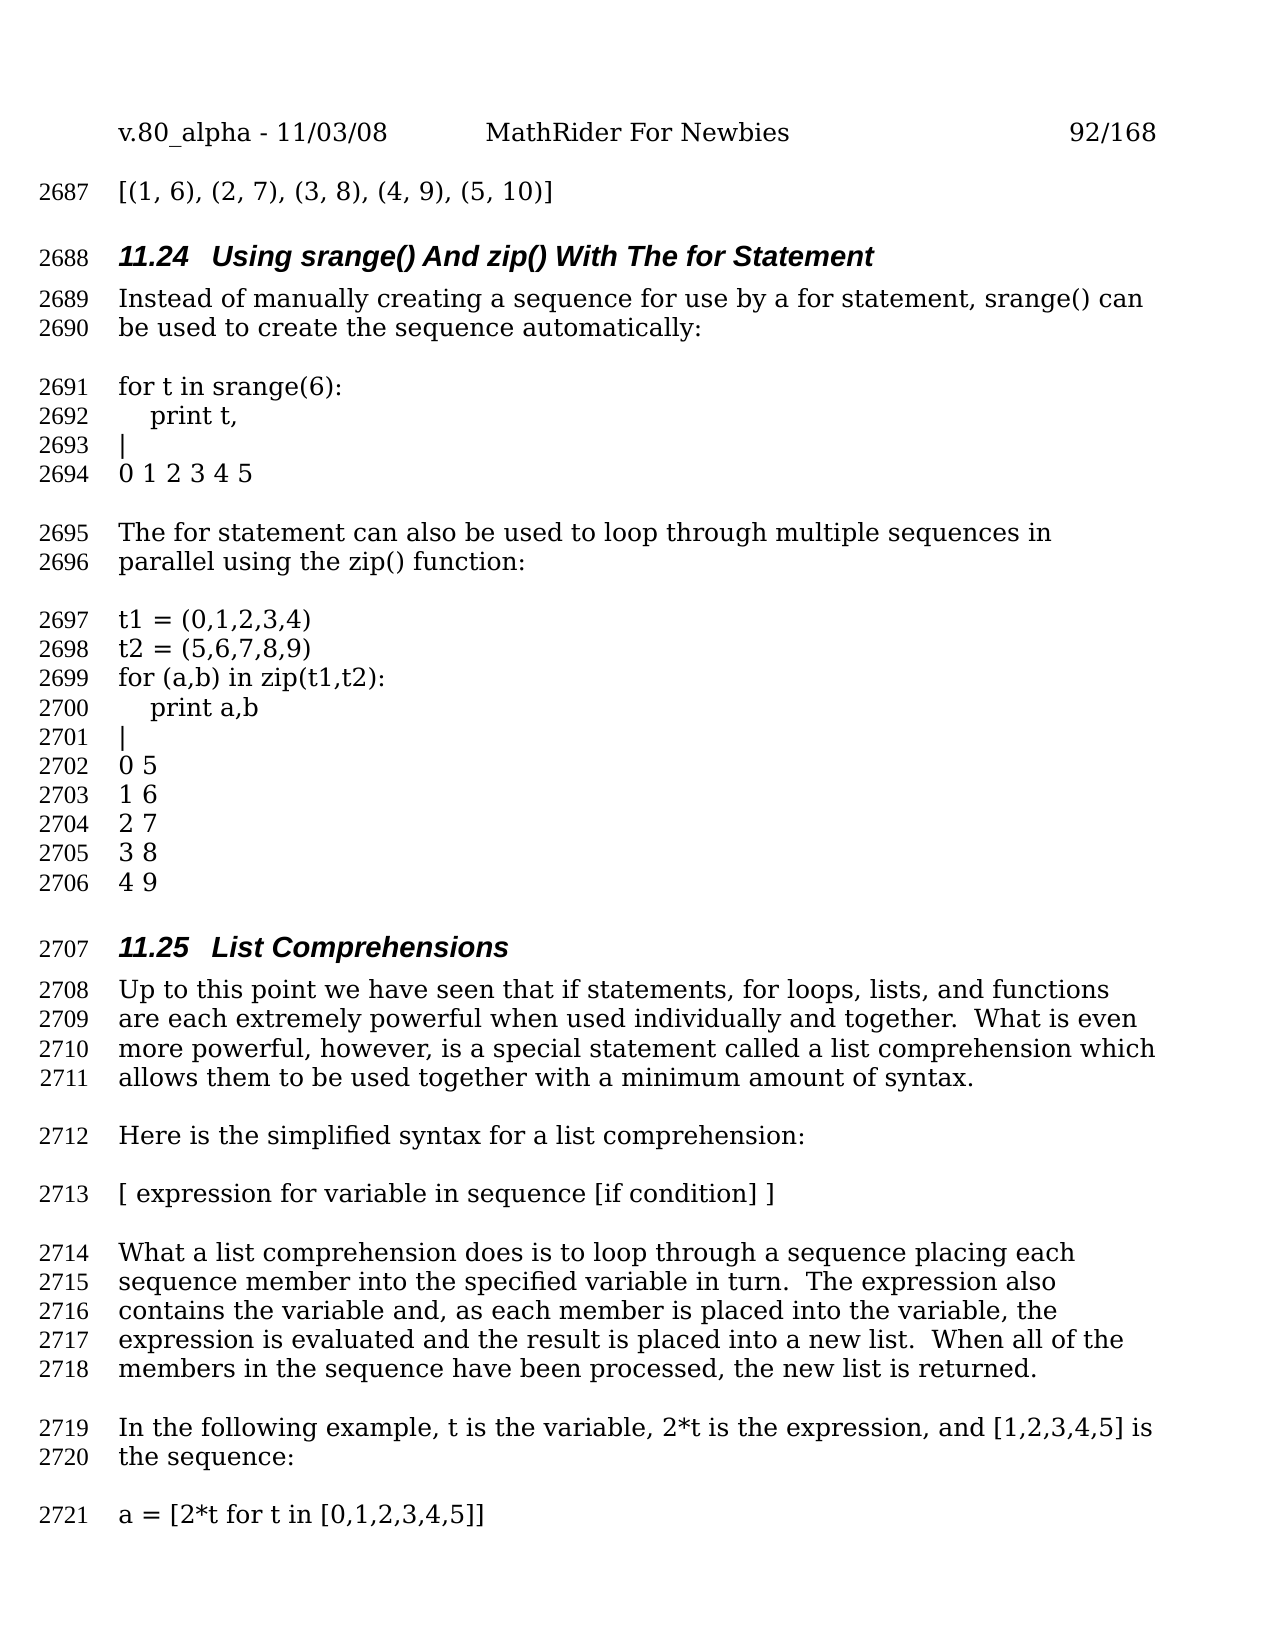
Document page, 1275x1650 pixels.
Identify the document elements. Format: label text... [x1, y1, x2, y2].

subtitle List Comprehensions [118, 930, 1157, 963]
text for (a,b) in zip(t1,t2): [118, 664, 1157, 693]
text 4 9 [118, 868, 1157, 897]
text 3 8 [118, 839, 1157, 868]
text Here is the simplified syntax for a list comprehension: [118, 1121, 1157, 1151]
text print t, [118, 401, 1157, 430]
text [ expression for variable in sequence [if condition] ] [118, 1180, 1157, 1209]
text for t in srange(6): [118, 372, 1157, 401]
text 2 7 [118, 809, 1157, 839]
subtitle Using srange() And zip() With The for Statement [118, 239, 1157, 272]
text 0 1 2 3 4 5 [118, 459, 1157, 489]
text 1 6 [118, 780, 1157, 809]
text a = [2*t for t in [0,1,2,3,4,5]] [118, 1501, 1157, 1530]
text | [118, 722, 1157, 751]
text The for statement can also be used to loop through multiple sequences in parallel using the zip() function: [118, 518, 1157, 576]
text Up to this point we have seen that if statements, for loops, lists, and functions are each extremely powerful when used individually and together. What is even more powerful, however, is a special statement called a list comprehension which allows them to be used together with a minimum amount of syntax. [118, 976, 1157, 1092]
text In the following example, t is the variable, 2*t is the expression, and [1,2,3,4,5] is the sequence: [118, 1413, 1157, 1471]
text t2 = (5,6,7,8,9) [118, 634, 1157, 664]
text What a list comprehension does is to loop through a sequence placing each sequence member into the specified variable in turn. The expression also contains the variable and, as each member is placed into the variable, the expression is evaluated and the result is placed into a new list. When all of the members in the sequence have been processed, the new list is returned. [118, 1238, 1157, 1384]
text print a,b [118, 693, 1157, 722]
text 0 5 [118, 751, 1157, 780]
text [(1, 6), (2, 7), (3, 8), (4, 9), (5, 10)] [118, 177, 1157, 206]
text | [118, 430, 1157, 459]
text t1 = (0,1,2,3,4) [118, 605, 1157, 634]
text Instead of manually creating a sequence for use by a for statement, srange() can be used to create the sequence automatically: [118, 284, 1157, 343]
